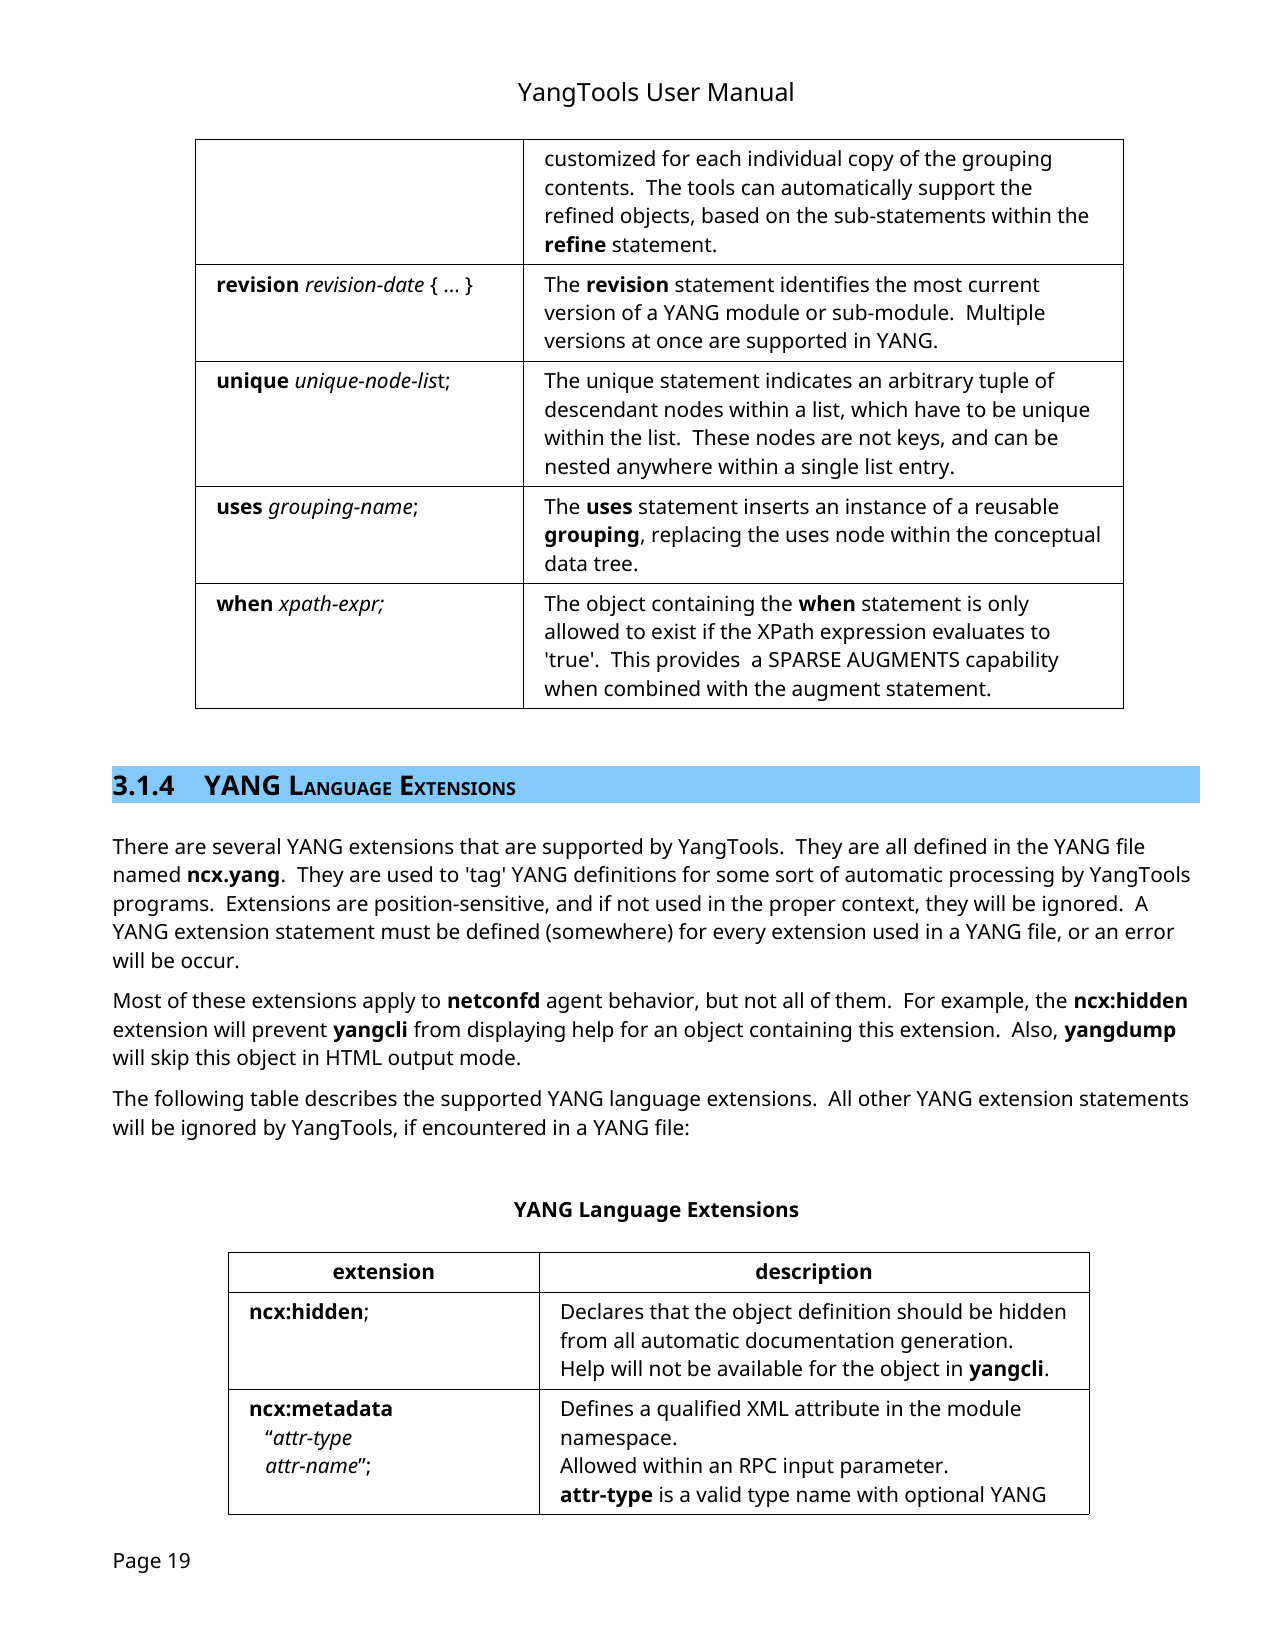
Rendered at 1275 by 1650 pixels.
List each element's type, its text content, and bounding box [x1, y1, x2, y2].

table_cell revision revision-date { … } [196, 265, 523, 361]
table_cell customized for each individual copy of the grouping contents. The tools can automatically support the refined objects, based on the sub-statements within the refine statement. [524, 140, 1123, 264]
table_cell uses grouping-name; [196, 487, 523, 583]
table_cell Declares that the object definition should be hidden from all automatic documentation generation. Help will not be available for the object in yangcli. [540, 1293, 1089, 1388]
table_header extension [229, 1253, 539, 1292]
table_cell unique unique-node-list; [196, 362, 523, 486]
table_cell [196, 140, 523, 264]
table_cell when xpath-expr; [196, 584, 523, 708]
text There are several YANG extensions that are supported by YangTools. They are all defined in the YANG file named ncx.yang. They are used to 'tag' YANG definitions for some sort of automatic processing by YangTools programs. Extensions are position-sensitive, and if not used in the proper context, they will be ignored. A YANG extension statement must be defined (somewhere) for every extension used in a YANG file, or an error will be occur. [112, 832, 1200, 974]
table_cell ncx:hidden; [229, 1293, 539, 1388]
table_cell The uses statement inserts an instance of a reusable grouping, replacing the uses node within the conceptual data tree. [524, 487, 1123, 583]
table_cell Defines a qualified XML attribute in the module namespace. Allowed within an RPC input parameter. attr-type is a valid type name with optional YANG [540, 1390, 1089, 1514]
table_cell ncx:metadata “attr-type attr-name”; [229, 1390, 539, 1514]
subtitle YANG Language Extensions [127, 1195, 1185, 1223]
table_cell The object containing the when statement is only allowed to exist if the XPath expression evaluates to 'true'. This provides a SPARSE AUGMENTS capability when combined with the augment statement. [524, 584, 1123, 708]
table_cell The revision statement identifies the most current version of a YANG module or sub-module. Multiple versions at once are supported in YANG. [524, 265, 1123, 361]
table_cell The unique statement indicates an arbitrary tuple of descendant nodes within a list, which have to be unique within the list. These nodes are not keys, and can be nested anywhere within a single list entry. [524, 362, 1123, 486]
subtitle YANG Language Extensions [112, 766, 1200, 803]
text Most of these extensions apply to netconfd agent behavior, but not all of them. For example, the ncx:hidden extension will prevent yangcli from displaying help for an object containing this extension. Also, yangdump will skip this object in HTML output mode. [112, 987, 1200, 1072]
text The following table describes the supported YANG language extensions. All other YANG extension statements will be ignored by YangTools, if encountered in a YANG file: [112, 1084, 1200, 1141]
table_header description [540, 1253, 1089, 1292]
